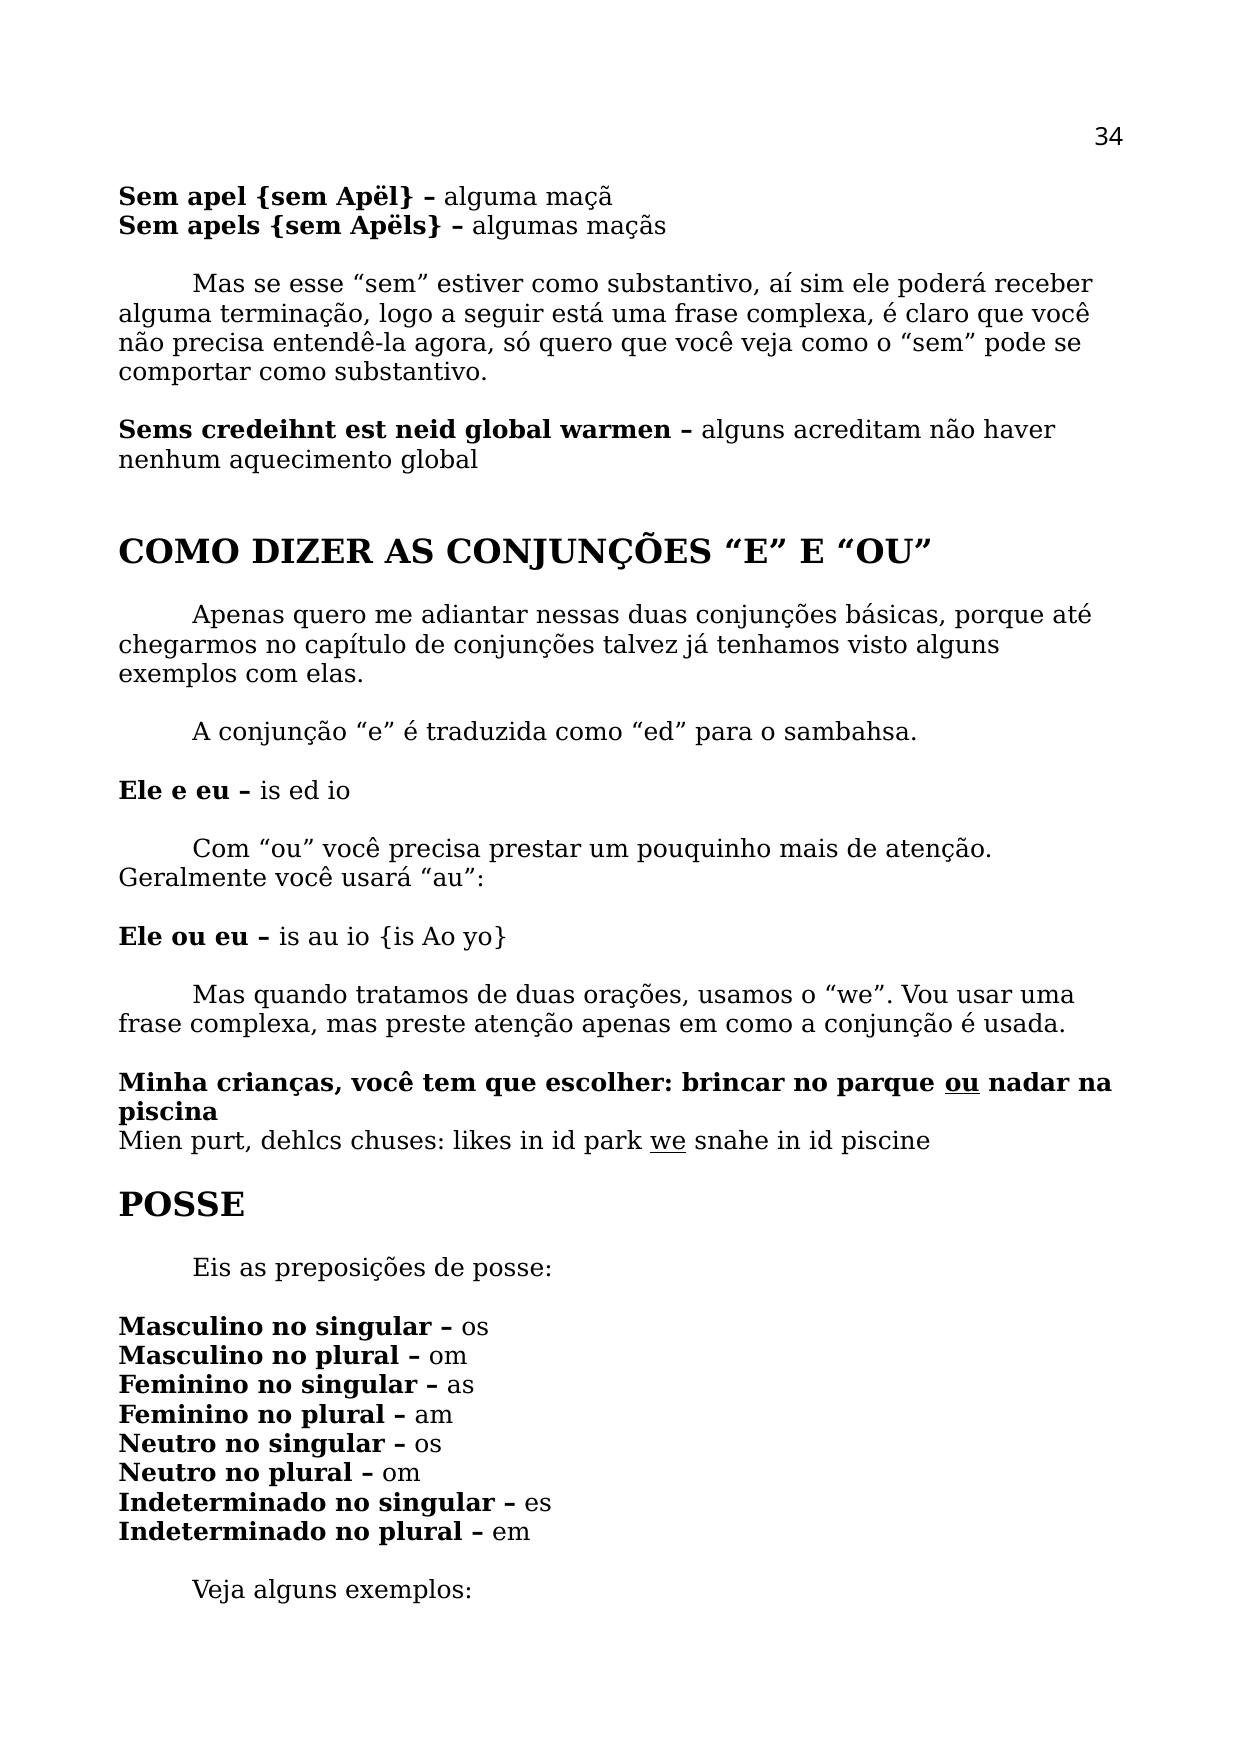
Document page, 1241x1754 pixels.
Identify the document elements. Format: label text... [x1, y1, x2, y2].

text Mas se esse “sem” estiver como substantivo, aí sim ele poderá receber alguma terminação, logo a seguir está uma frase complexa, é claro que você não precisa entendê-la agora, só quero que você veja como o “sem” pode se comportar como substantivo. [118, 269, 1123, 386]
subtitle POSSE [118, 1185, 1123, 1224]
text Veja alguns exemplos: [118, 1576, 1123, 1605]
text Mas quando tratamos de duas orações, usamos o “we”. Vou usar uma frase complexa, mas preste atenção apenas em como a conjunção é usada. [118, 980, 1123, 1038]
text Sems credeihnt est neid global warmen – alguns acreditam não haver nenhum aquecimento global [118, 415, 1123, 474]
text Com “ou” você precisa prestar um pouquinho mais de atenção. Geralmente você usará “au”: [118, 834, 1123, 892]
text Sem apels {sem Apëls} – algumas maçãs [118, 211, 1123, 240]
text Apenas quero me adiantar nessas duas conjunções básicas, porque até chegarmos no capítulo de conjunções talvez já tenhamos visto alguns exemplos com elas. [118, 601, 1123, 688]
text Mien purt, dehlcs chuses: likes in id park we snahe in id piscine [118, 1126, 1123, 1156]
text Neutro no plural – om [118, 1458, 1123, 1488]
text A conjunção “e” é traduzida como “ed” para o sambahsa. [118, 717, 1123, 746]
text Feminino no singular – as [118, 1370, 1123, 1399]
text Indeterminado no singular – es [118, 1488, 1123, 1517]
text Masculino no plural – om [118, 1341, 1123, 1370]
text Masculino no singular – os [118, 1311, 1123, 1341]
text Ele e eu – is ed io [118, 776, 1123, 805]
text Neutro no singular – os [118, 1429, 1123, 1458]
subtitle COMO DIZER AS CONJUNÇÕES “E” E “OU” [118, 532, 1123, 571]
text Feminino no plural – am [118, 1399, 1123, 1429]
text Sem apel {sem Apël} – alguma maçã [118, 182, 1123, 211]
text Ele ou eu – is au io {is Ao yo} [118, 922, 1123, 951]
text Minha crianças, você tem que escolher: brincar no parque ou nadar na piscina [118, 1068, 1123, 1126]
text Indeterminado no plural – em [118, 1517, 1123, 1546]
text Eis as preposições de posse: [118, 1253, 1123, 1282]
